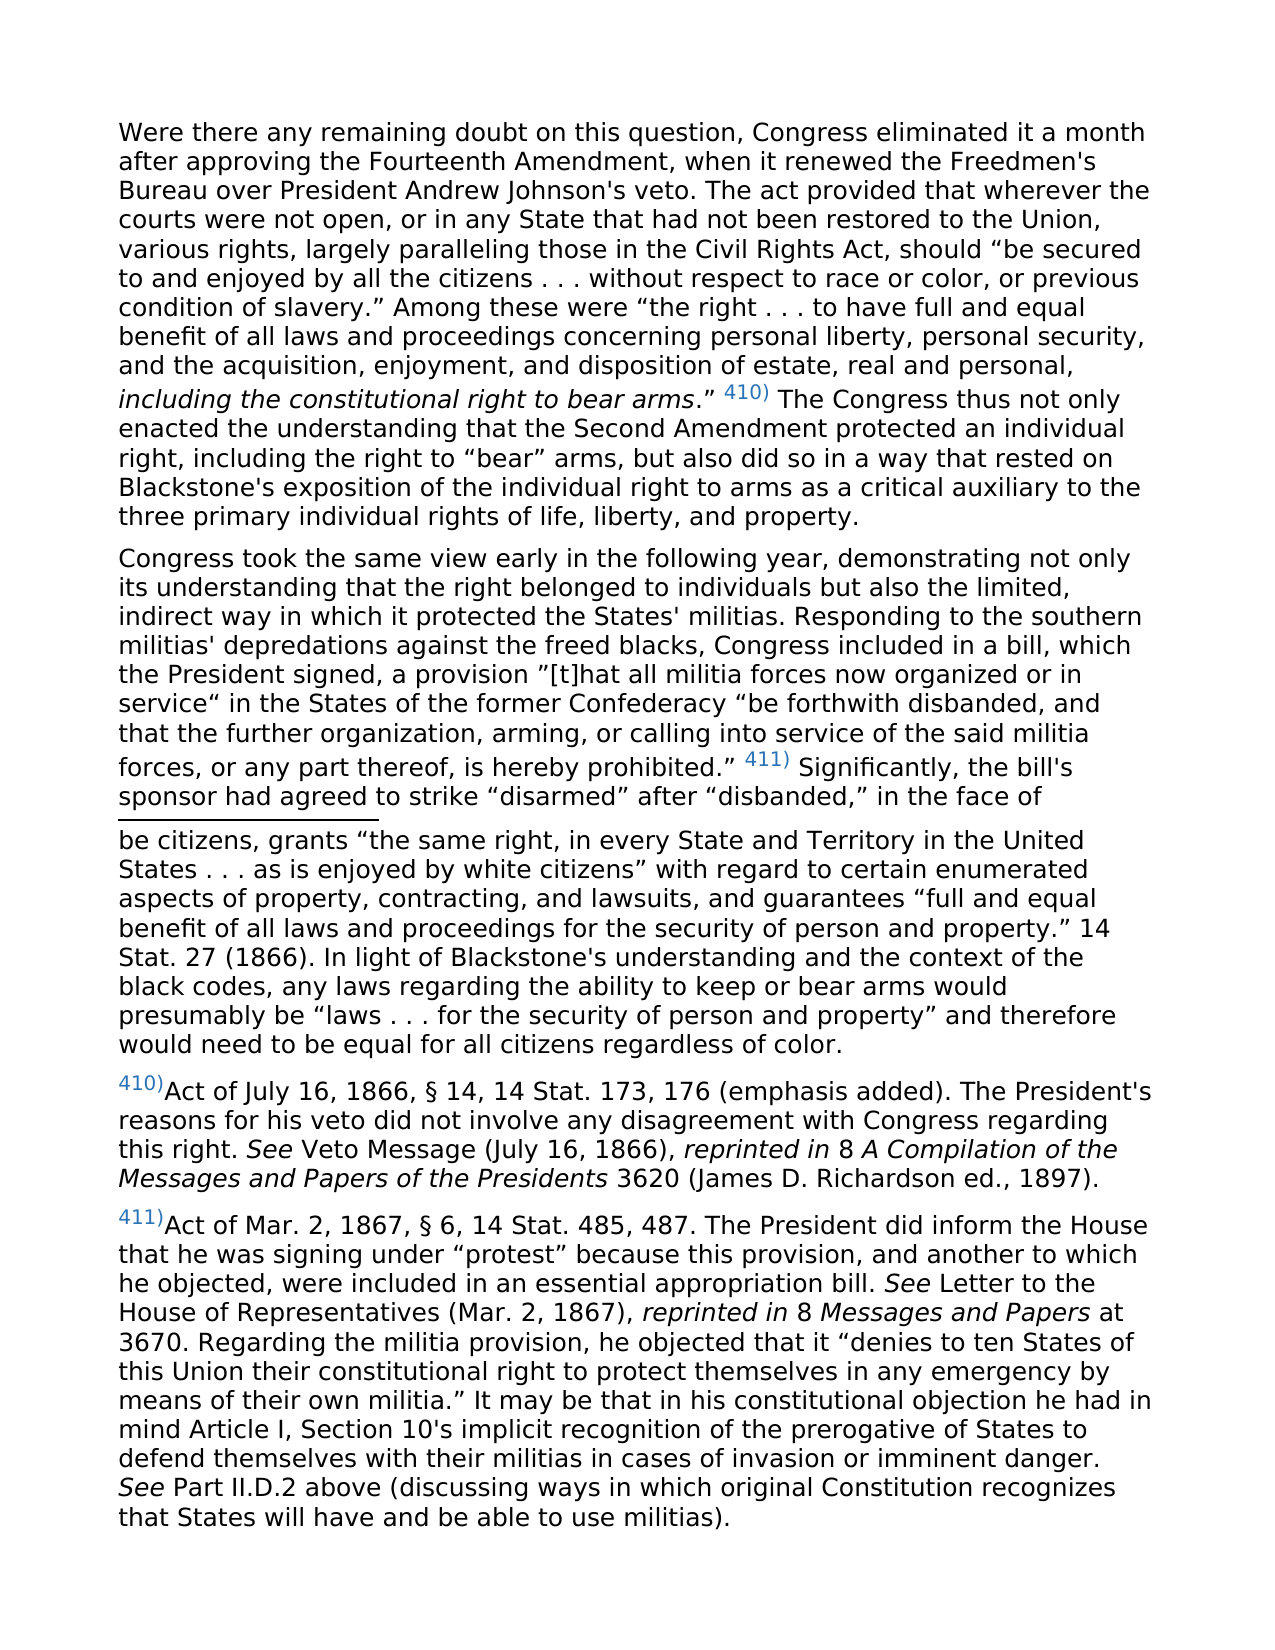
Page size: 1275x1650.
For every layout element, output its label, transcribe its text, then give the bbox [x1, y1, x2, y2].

text Act of July 16, 1866, § 14, 14 Stat. 173, 176 (emphasis added). The President's reasons for his veto did not involve any disagreement with Congress regarding this right. See Veto Message (July 16, 1866), reprinted in 8 A Compilation of the Messages and Papers of the Presidents 3620 (James D. Richardson ed., 1897). [118, 1072, 1157, 1194]
text Congress took the same view early in the following year, demonstrating not only its understanding that the right belonged to individuals but also the limited, indirect way in which it protected the States' militias. Responding to the southern militias' depredations against the freed blacks, Congress included in a bill, which the President signed, a provision ”[t]hat all militia forces now organized or in service“ in the States of the former Confederacy “be forthwith disbanded, and that the further organization, arming, or calling into service of the said militia forces, or any part thereof, is hereby prohibited.” Significantly, the bill's sponsor had agreed to strike “disarmed” after “disbanded,” in the face of [118, 544, 1157, 811]
text Act of Mar. 2, 1867, § 6, 14 Stat. 485, 487. The President did inform the House that he was signing under “protest” because this provision, and another to which he objected, were included in an essential appropriation bill. See Letter to the House of Representatives (Mar. 2, 1867), reprinted in 8 Messages and Papers at 3670. Regarding the militia provision, he objected that it “denies to ten States of this Union their constitutional right to protect themselves in any emergency by means of their own militia.” It may be that in his constitutional objection he had in mind Article I, Section 10's implicit recognition of the prerogative of States to defend themselves with their militias in cases of invasion or imminent danger. See Part II.D.2 above (discussing ways in which original Constitution recognizes that States will have and be able to use militias). [118, 1206, 1157, 1532]
text be citizens, grants “the same right, in every State and Territory in the United States . . . as is enjoyed by white citizens” with regard to certain enumerated aspects of property, contracting, and lawsuits, and guarantees “full and equal benefit of all laws and proceedings for the security of person and property.” 14 Stat. 27 (1866). In light of Blackstone's understanding and the context of the black codes, any laws regarding the ability to keep or bear arms would presumably be “laws . . . for the security of person and property” and therefore would need to be equal for all citizens regardless of color. [118, 826, 1157, 1059]
text Were there any remaining doubt on this question, Congress eliminated it a month after approving the Fourteenth Amendment, when it renewed the Freedmen's Bureau over President Andrew Johnson's veto. The act provided that wherever the courts were not open, or in any State that had not been restored to the Union, various rights, largely paralleling those in the Civil Rights Act, should “be secured to and enjoyed by all the citizens . . . without respect to race or color, or previous condition of slavery.” Among these were “the right . . . to have full and equal benefit of all laws and proceedings concerning personal liberty, personal security, and the acquisition, enjoyment, and disposition of estate, real and personal, including the constitutional right to bear arms.” The Congress thus not only enacted the understanding that the Second Amendment protected an individual right, including the right to “bear” arms, but also did so in a way that rested on Blackstone's exposition of the individual right to arms as a critical auxiliary to the three primary individual rights of life, liberty, and property. [118, 118, 1157, 531]
